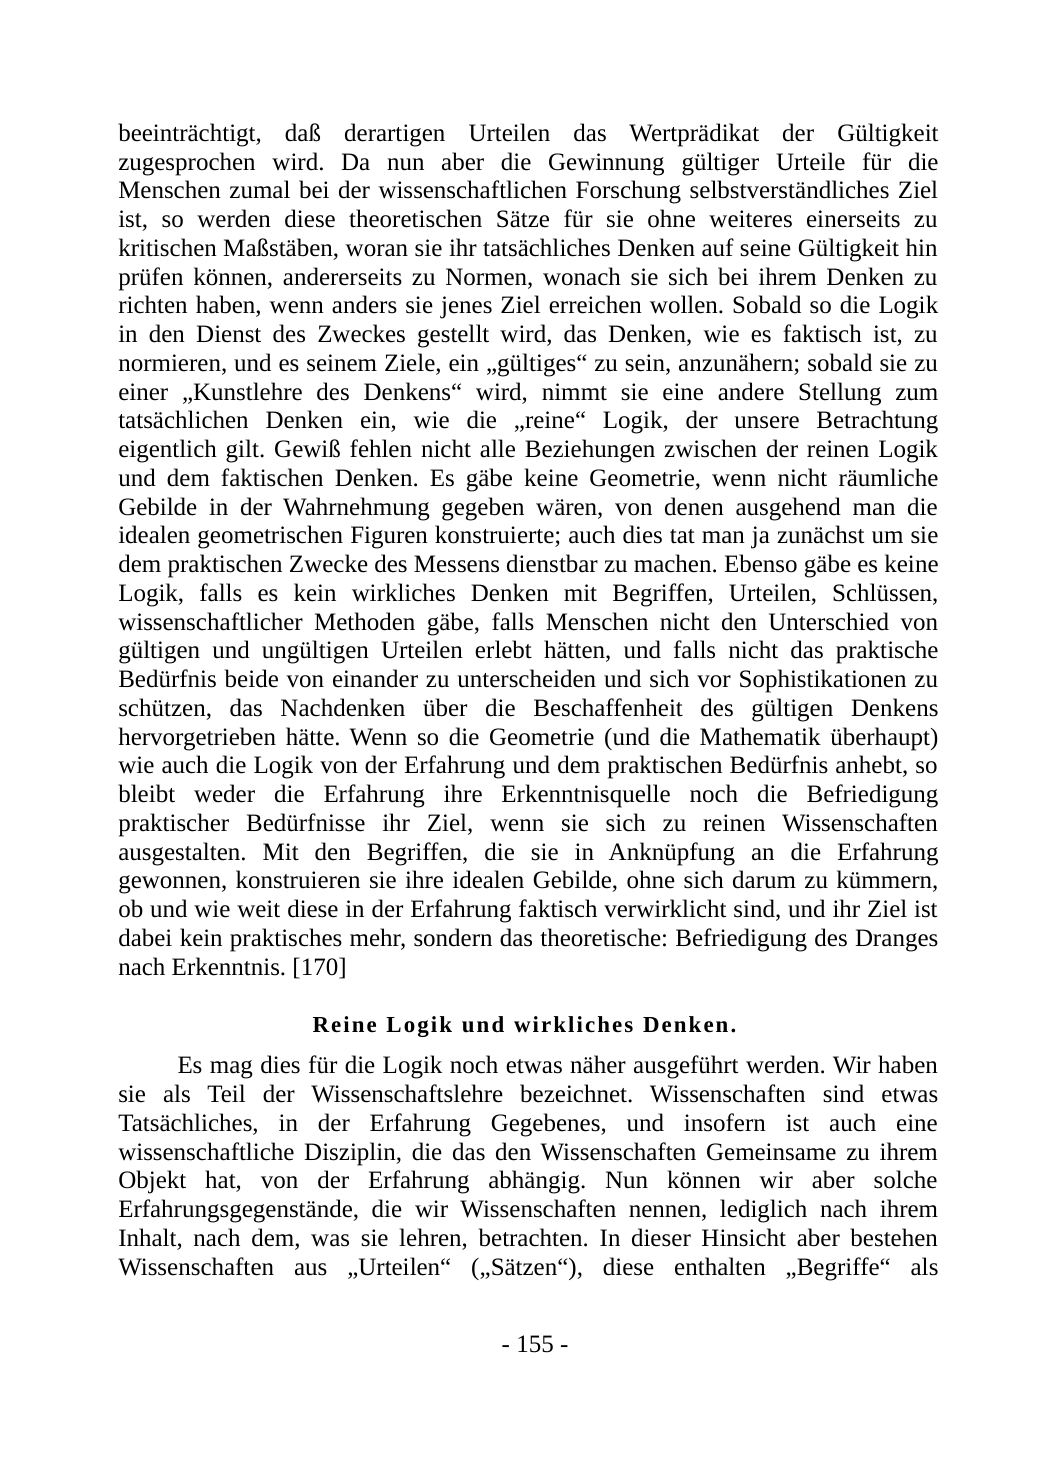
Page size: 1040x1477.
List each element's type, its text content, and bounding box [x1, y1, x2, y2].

text Es mag dies für die Logik noch etwas näher ausgeführt werden. Wir haben sie als Teil der Wissenschaftslehre bezeichnet. Wissenschaften sind etwas Tatsächliches, in der Erfahrung Gegebenes, und insofern ist auch eine wissenschaftliche Disziplin, die das den Wissenschaften Gemeinsame zu ihrem Objekt hat, von der Erfahrung abhängig. Nun können wir aber solche Erfahrungsgegenstände, die wir Wissenschaften nennen, lediglich nach ihrem Inhalt, nach dem, was sie lehren, betrachten. In dieser Hinsicht aber bestehen Wissenschaften aus „Urteilen“ („Sätzen“), diese enthalten „Begriffe“ als [118, 1050, 939, 1280]
text beeinträchtigt, daß derartigen Urteilen das Wertprädikat der Gültigkeit zugesprochen wird. Da nun aber die Gewinnung gültiger Urteile für die Menschen zumal bei der wissenschaftlichen Forschung selbstverständliches Ziel ist, so werden diese theoretischen Sätze für sie ohne weiteres einerseits zu kritischen Maßstäben, woran sie ihr tatsächliches Denken auf seine Gültigkeit hin prüfen können, andererseits zu Normen, wonach sie sich bei ihrem Denken zu richten haben, wenn anders sie jenes Ziel erreichen wollen. Sobald so die Logik in den Dienst des Zweckes gestellt wird, das Denken, wie es faktisch ist, zu normieren, und es seinem Ziele, ein „gültiges“ zu sein, anzunähern; sobald sie zu einer „Kunstlehre des Denkens“ wird, nimmt sie eine andere Stellung zum tatsächlichen Denken ein, wie die „reine“ Logik, der unsere Betrachtung eigentlich gilt. Gewiß fehlen nicht alle Beziehungen zwischen der reinen Logik und dem faktischen Denken. Es gäbe keine Geometrie, wenn nicht räumliche Gebilde in der Wahrnehmung gegeben wären, von denen ausgehend man die idealen geometrischen Figuren konstruierte; auch dies tat man ja zunächst um sie dem praktischen Zwecke des Messens dienstbar zu machen. Ebenso gäbe es keine Logik, falls es kein wirkliches Denken mit Begriffen, Urteilen, Schlüssen, wissenschaftlicher Methoden gäbe, falls Menschen nicht den Unterschied von gültigen und ungültigen Urteilen erlebt hätten, und falls nicht das praktische Bedürfnis beide von einander zu unterscheiden und sich vor Sophistikationen zu schützen, das Nachdenken über die Beschaffenheit des gültigen Denkens hervorgetrieben hätte. Wenn so die Geometrie (und die Mathematik überhaupt) wie auch die Logik von der Erfahrung und dem praktischen Bedürfnis anhebt, so bleibt weder die Erfahrung ihre Erkenntnisquelle noch die Befriedigung praktischer Bedürfnisse ihr Ziel, wenn sie sich zu reinen Wissenschaften ausgestalten. Mit den Begriffen, die sie in Anknüpfung an die Erfahrung gewonnen, konstruieren sie ihre idealen Gebilde, ohne sich darum zu kümmern, ob und wie weit diese in der Erfahrung faktisch verwirklicht sind, und ihr Ziel ist dabei kein praktisches mehr, sondern das theoretische: Befriedigung des Dranges nach Erkenntnis. [170] [118, 118, 939, 981]
subtitle Reine Logik und wirkliches Denken. [118, 1012, 939, 1038]
